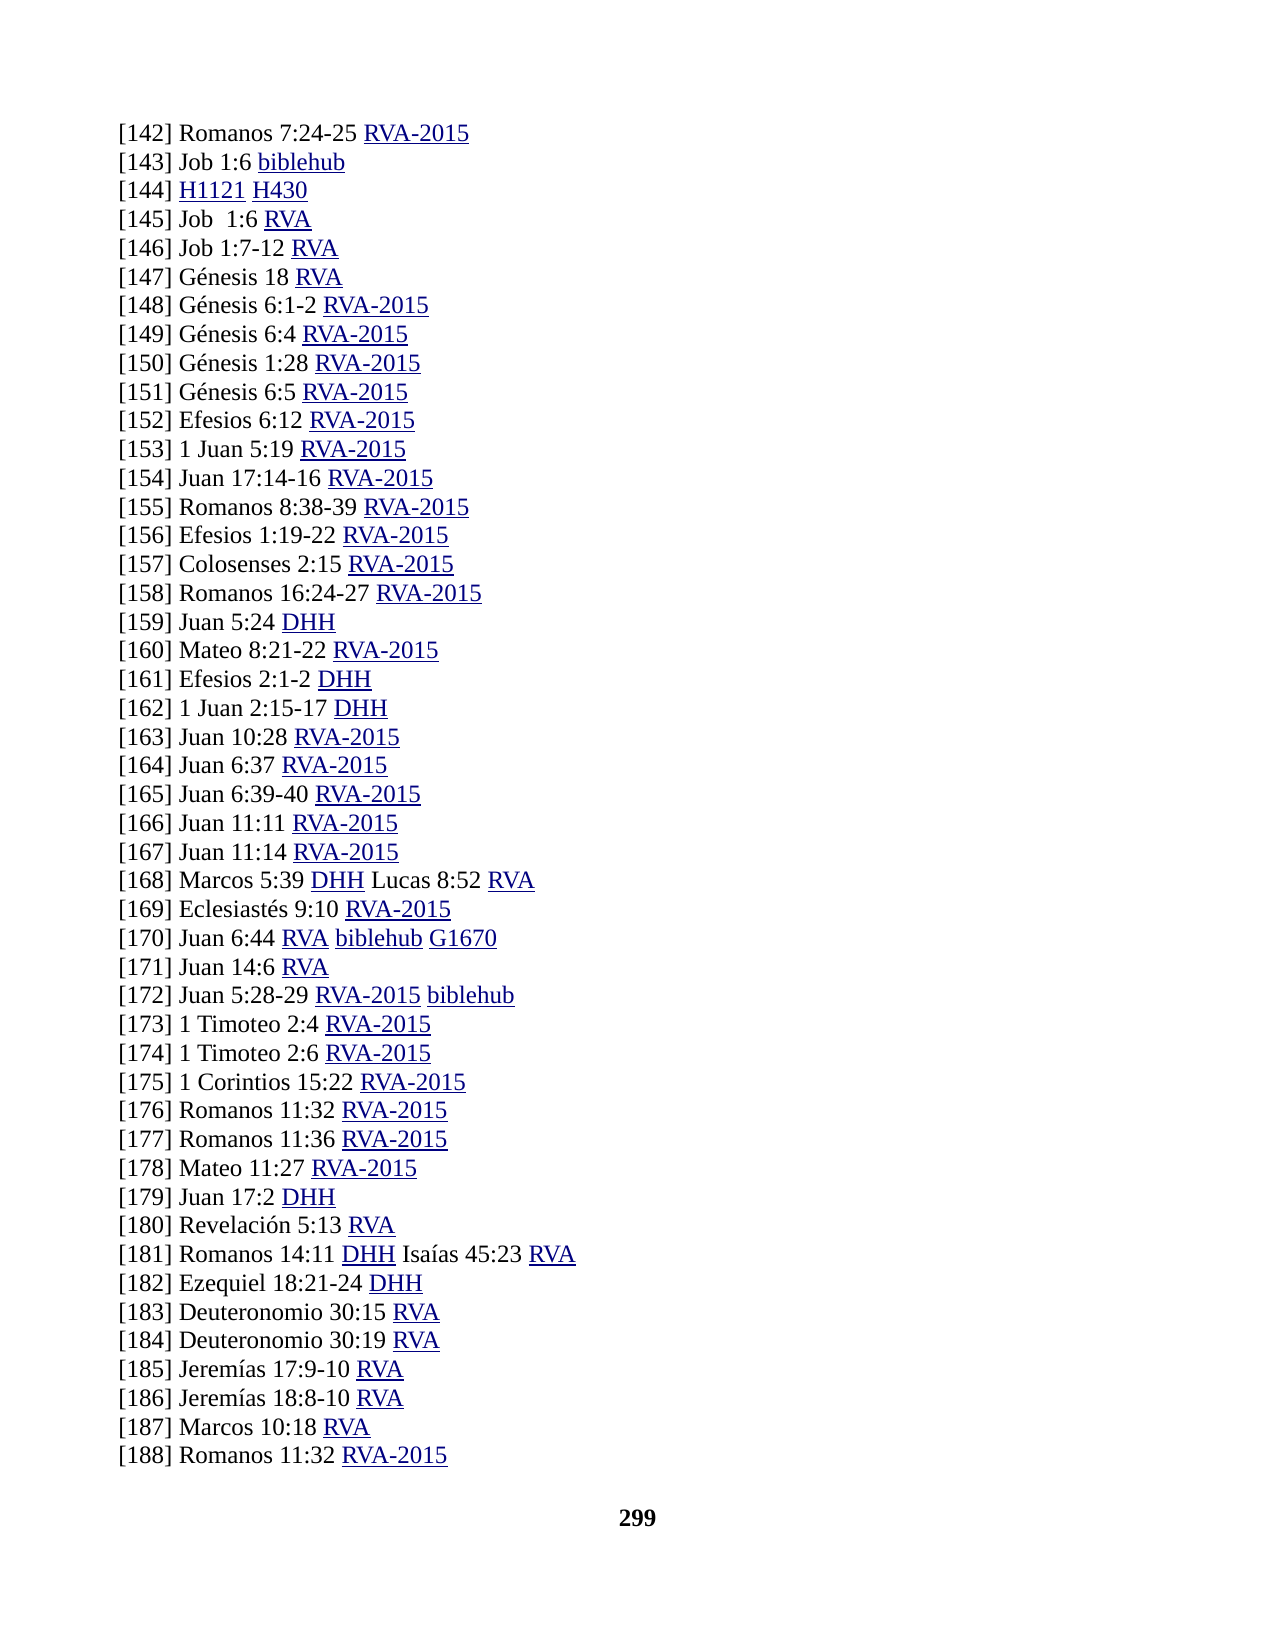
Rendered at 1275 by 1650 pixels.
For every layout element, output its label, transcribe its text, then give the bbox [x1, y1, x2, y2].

text Juan 5:24 DHH [118, 607, 1157, 636]
text Juan 6:39-40 RVA-2015 [118, 779, 1157, 808]
text Job 1:7-12 RVA [118, 233, 1157, 262]
text Deuteronomio 30:15 RVA [118, 1297, 1157, 1326]
text Romanos 11:32 RVA-2015 [118, 1441, 1157, 1469]
text Romanos 8:38-39 RVA-2015 [118, 492, 1157, 521]
text Efesios 6:12 RVA-2015 [118, 406, 1157, 434]
text Mateo 8:21-22 RVA-2015 [118, 636, 1157, 664]
text Juan 11:11 RVA-2015 [118, 808, 1157, 837]
text Juan 11:14 RVA-2015 [118, 837, 1157, 866]
text Romanos 11:36 RVA-2015 [118, 1124, 1157, 1153]
text Juan 17:2 DHH [118, 1182, 1157, 1211]
text Jeremías 18:8-10 RVA [118, 1383, 1157, 1412]
text Génesis 6:1-2 RVA-2015 [118, 291, 1157, 319]
text Romanos 14:11 DHH Isaías 45:23 RVA [118, 1239, 1157, 1268]
text Mateo 11:27 RVA-2015 [118, 1153, 1157, 1182]
text Romanos 11:32 RVA-2015 [118, 1096, 1157, 1124]
text Efesios 1:19-22 RVA-2015 [118, 521, 1157, 549]
text Juan 14:6 RVA [118, 952, 1157, 981]
text Job 1:6 biblehub [118, 147, 1157, 176]
text Colosenses 2:15 RVA-2015 [118, 549, 1157, 578]
text Marcos 5:39 DHH Lucas 8:52 RVA [118, 866, 1157, 894]
text 1 Juan 5:19 RVA-2015 [118, 434, 1157, 463]
text Romanos 7:24-25 RVA-2015 [118, 118, 1157, 147]
text Job 1:6 RVA [118, 204, 1157, 233]
text Deuteronomio 30:19 RVA [118, 1326, 1157, 1354]
text Jeremías 17:9-10 RVA [118, 1354, 1157, 1383]
text Génesis 6:4 RVA-2015 [118, 319, 1157, 348]
text Romanos 16:24-27 RVA-2015 [118, 578, 1157, 607]
text H1121 H430 [118, 176, 1157, 204]
text Ezequiel 18:21-24 DHH [118, 1268, 1157, 1297]
text Juan 6:37 RVA-2015 [118, 751, 1157, 779]
text Eclesiastés 9:10 RVA-2015 [118, 894, 1157, 923]
text 1 Timoteo 2:6 RVA-2015 [118, 1038, 1157, 1067]
text Juan 6:44 RVA biblehub G1670 [118, 923, 1157, 952]
text Juan 17:14-16 RVA-2015 [118, 463, 1157, 492]
text Marcos 10:18 RVA [118, 1412, 1157, 1441]
text Efesios 2:1-2 DHH [118, 664, 1157, 693]
text Juan 10:28 RVA-2015 [118, 722, 1157, 751]
text Génesis 6:5 RVA-2015 [118, 377, 1157, 406]
text 1 Timoteo 2:4 RVA-2015 [118, 1009, 1157, 1038]
text 1 Corintios 15:22 RVA-2015 [118, 1067, 1157, 1096]
text Génesis 18 RVA [118, 262, 1157, 291]
text Génesis 1:28 RVA-2015 [118, 348, 1157, 377]
text Revelación 5:13 RVA [118, 1211, 1157, 1239]
text 1 Juan 2:15-17 DHH [118, 693, 1157, 722]
text Juan 5:28-29 RVA-2015 biblehub [118, 981, 1157, 1009]
